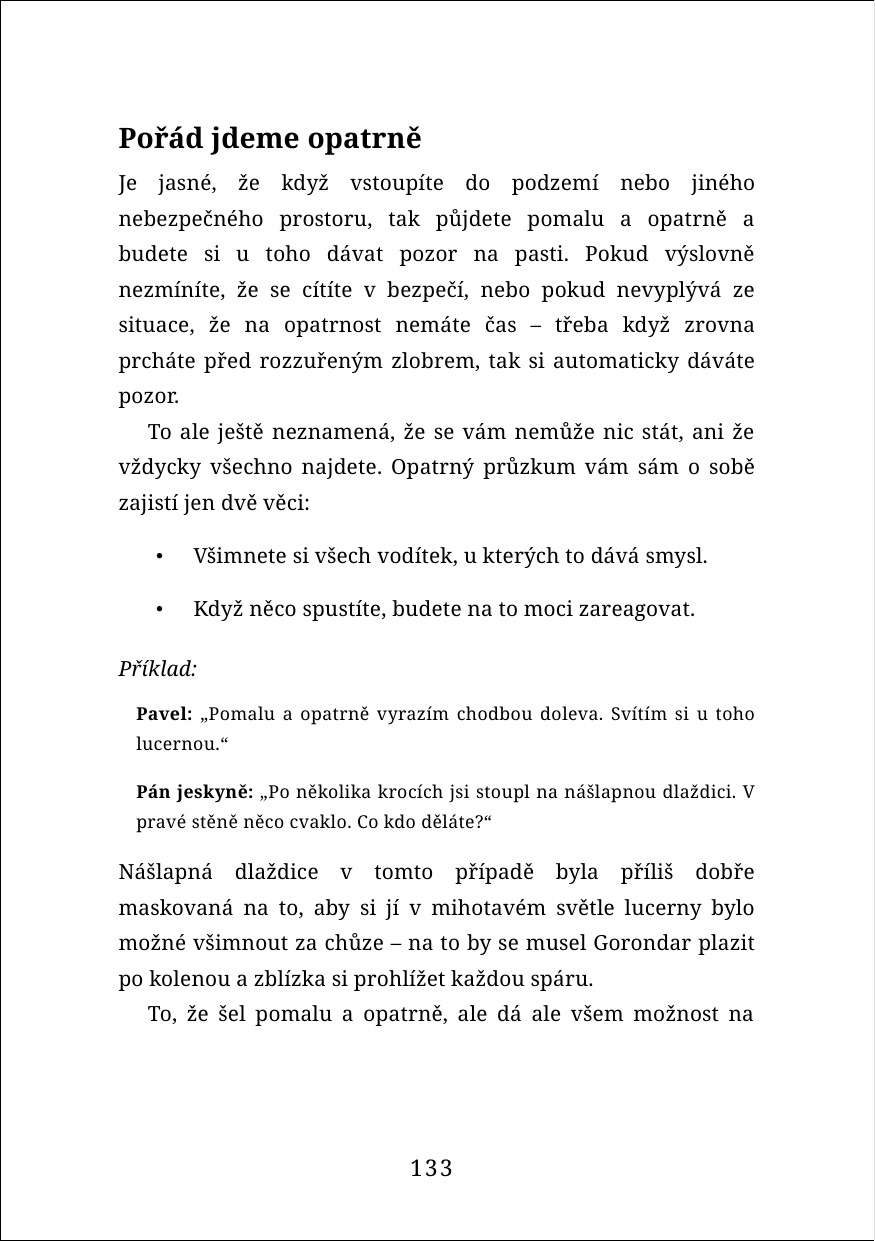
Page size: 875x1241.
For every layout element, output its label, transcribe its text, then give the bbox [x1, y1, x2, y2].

text Pavel: „Pomalu a opatrně vyrazím chodbou doleva. Svítím si u toho lucernou.“ [136, 701, 756, 755]
text Pán jeskyně: „Po několika krocích jsi stoupl na nášlapnou dlaždici. V pravé stěně něco cvaklo. Co kdo děláte?“ [136, 779, 756, 833]
subtitle Pořád jdeme opatrně [118, 118, 756, 157]
text Je jasné, že když vstoupíte do podzemí nebo jiného nebezpečného prostoru, tak půjdete pomalu a opatrně a budete si u toho dávat pozor na pasti. Pokud výslovně nezmíníte, že se cítíte v bezpečí, nebo pokud nevyplývá ze situace, že na opatrnost nemáte čas – třeba když zrovna prcháte před rozzuřeným zlobrem, tak si automaticky dáváte pozor. To ale ještě neznamená, že se vám nemůže nic stát, ani že vždycky všechno najdete. Opatrný průzkum vám sám o sobě zajistí jen dvě věci: [118, 168, 756, 516]
text Příklad: [118, 654, 756, 682]
text Nášlapná dlaždice v tomto případě byla příliš dobře maskovaná na to, aby si jí v mihotavém světle lucerny bylo možné všimnout za chůze – na to by se musel Gorondar plazit po kolenou a zblízka si prohlížet každou spáru. To, že šel pomalu a opatrně, ale dá ale všem možnost na [118, 857, 756, 1028]
list Všimnete si všech vodítek, u kterých to dává smysl. [156, 541, 756, 570]
list Když něco spustíte, budete na to moci zareagovat. [156, 594, 756, 623]
